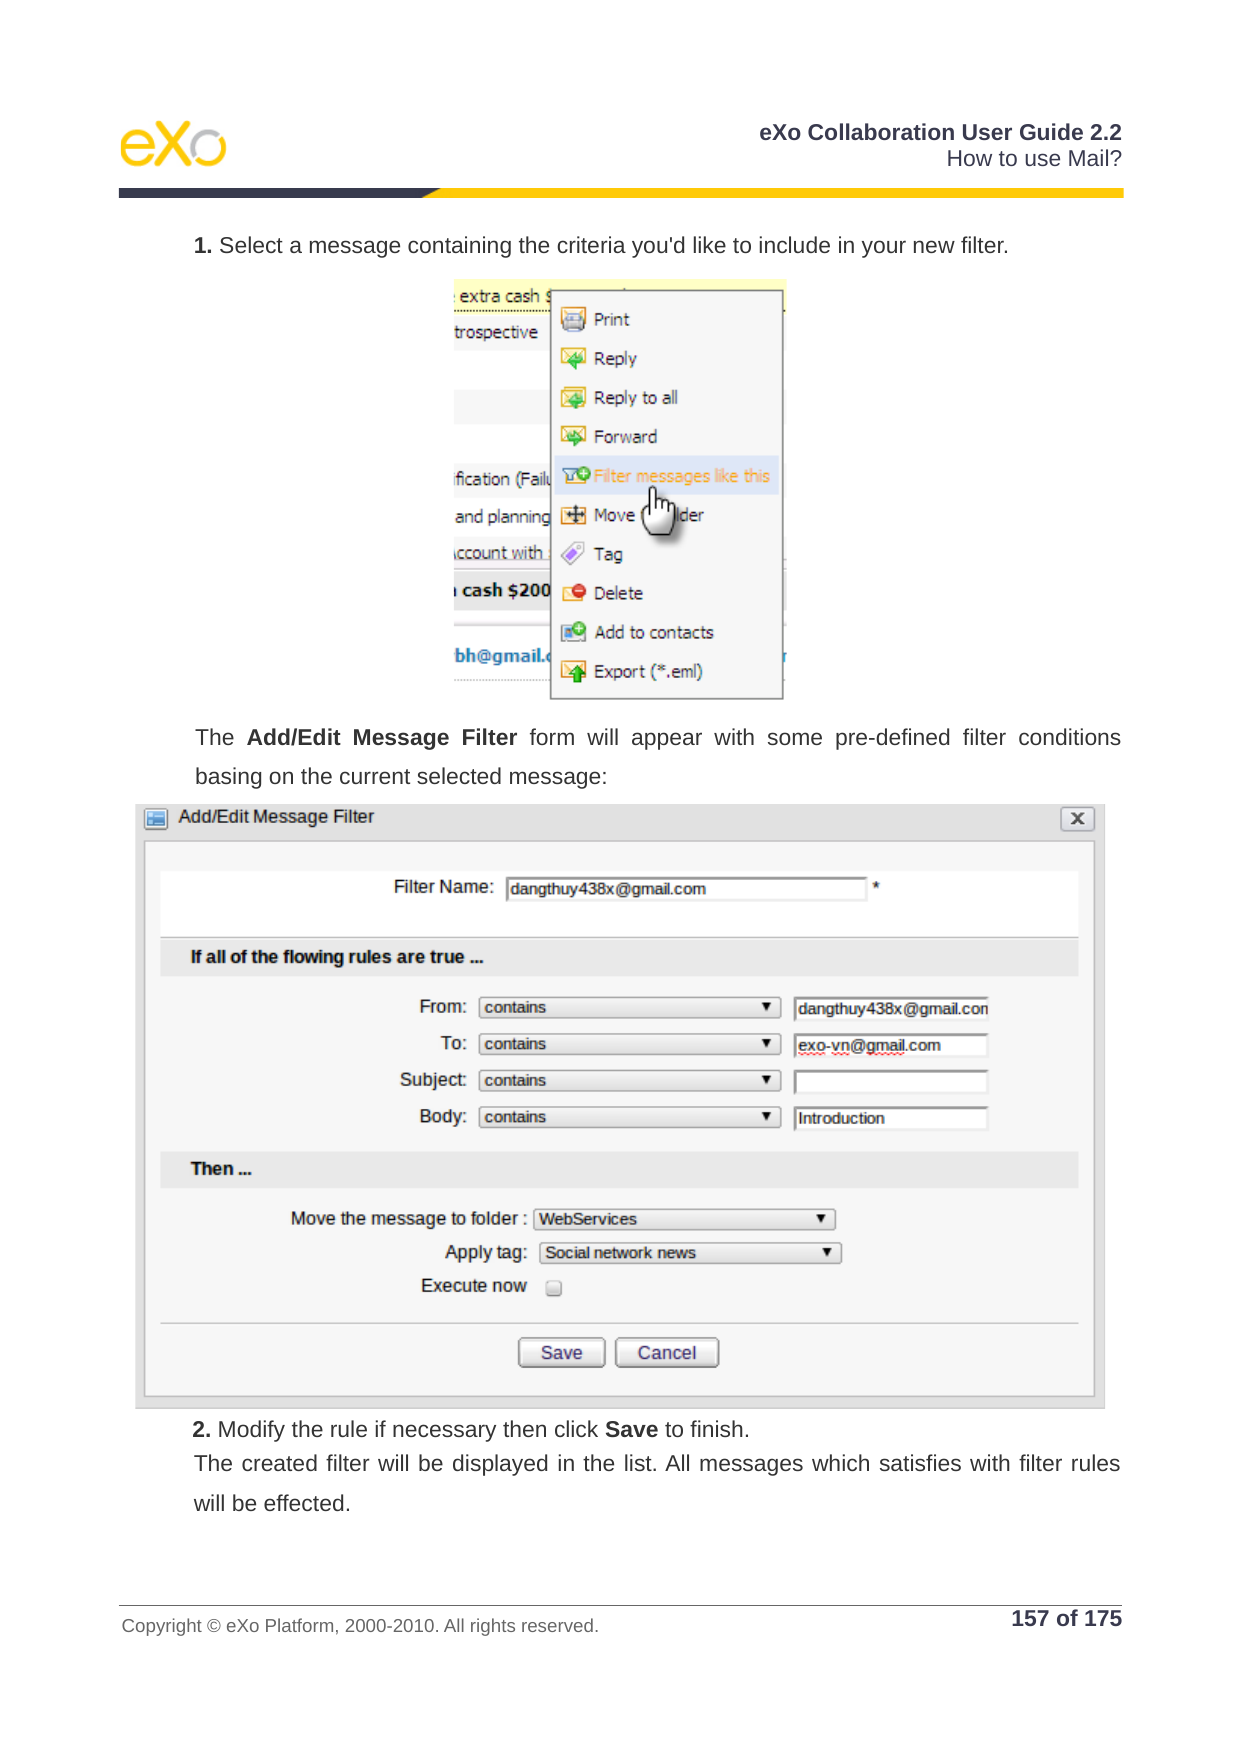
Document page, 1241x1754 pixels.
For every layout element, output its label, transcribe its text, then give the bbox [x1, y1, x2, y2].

list The Add/Edit Message Filter form will appear with some pre-defined filter conditions basing on the current selected message: [157, 703, 1122, 789]
picture [118, 188, 1124, 198]
list The created filter will be displayed in the list. All messages which satisfies with filter rules will be effected. [156, 1450, 1122, 1516]
list 1. Select a message containing the criteria you'd like to include in your new filter. [156, 232, 1122, 259]
text 2. Modify the rule if necessary then click Save to finish. [118, 1409, 1122, 1443]
picture [120, 120, 227, 167]
picture [453, 279, 787, 703]
picture [135, 804, 1106, 1409]
